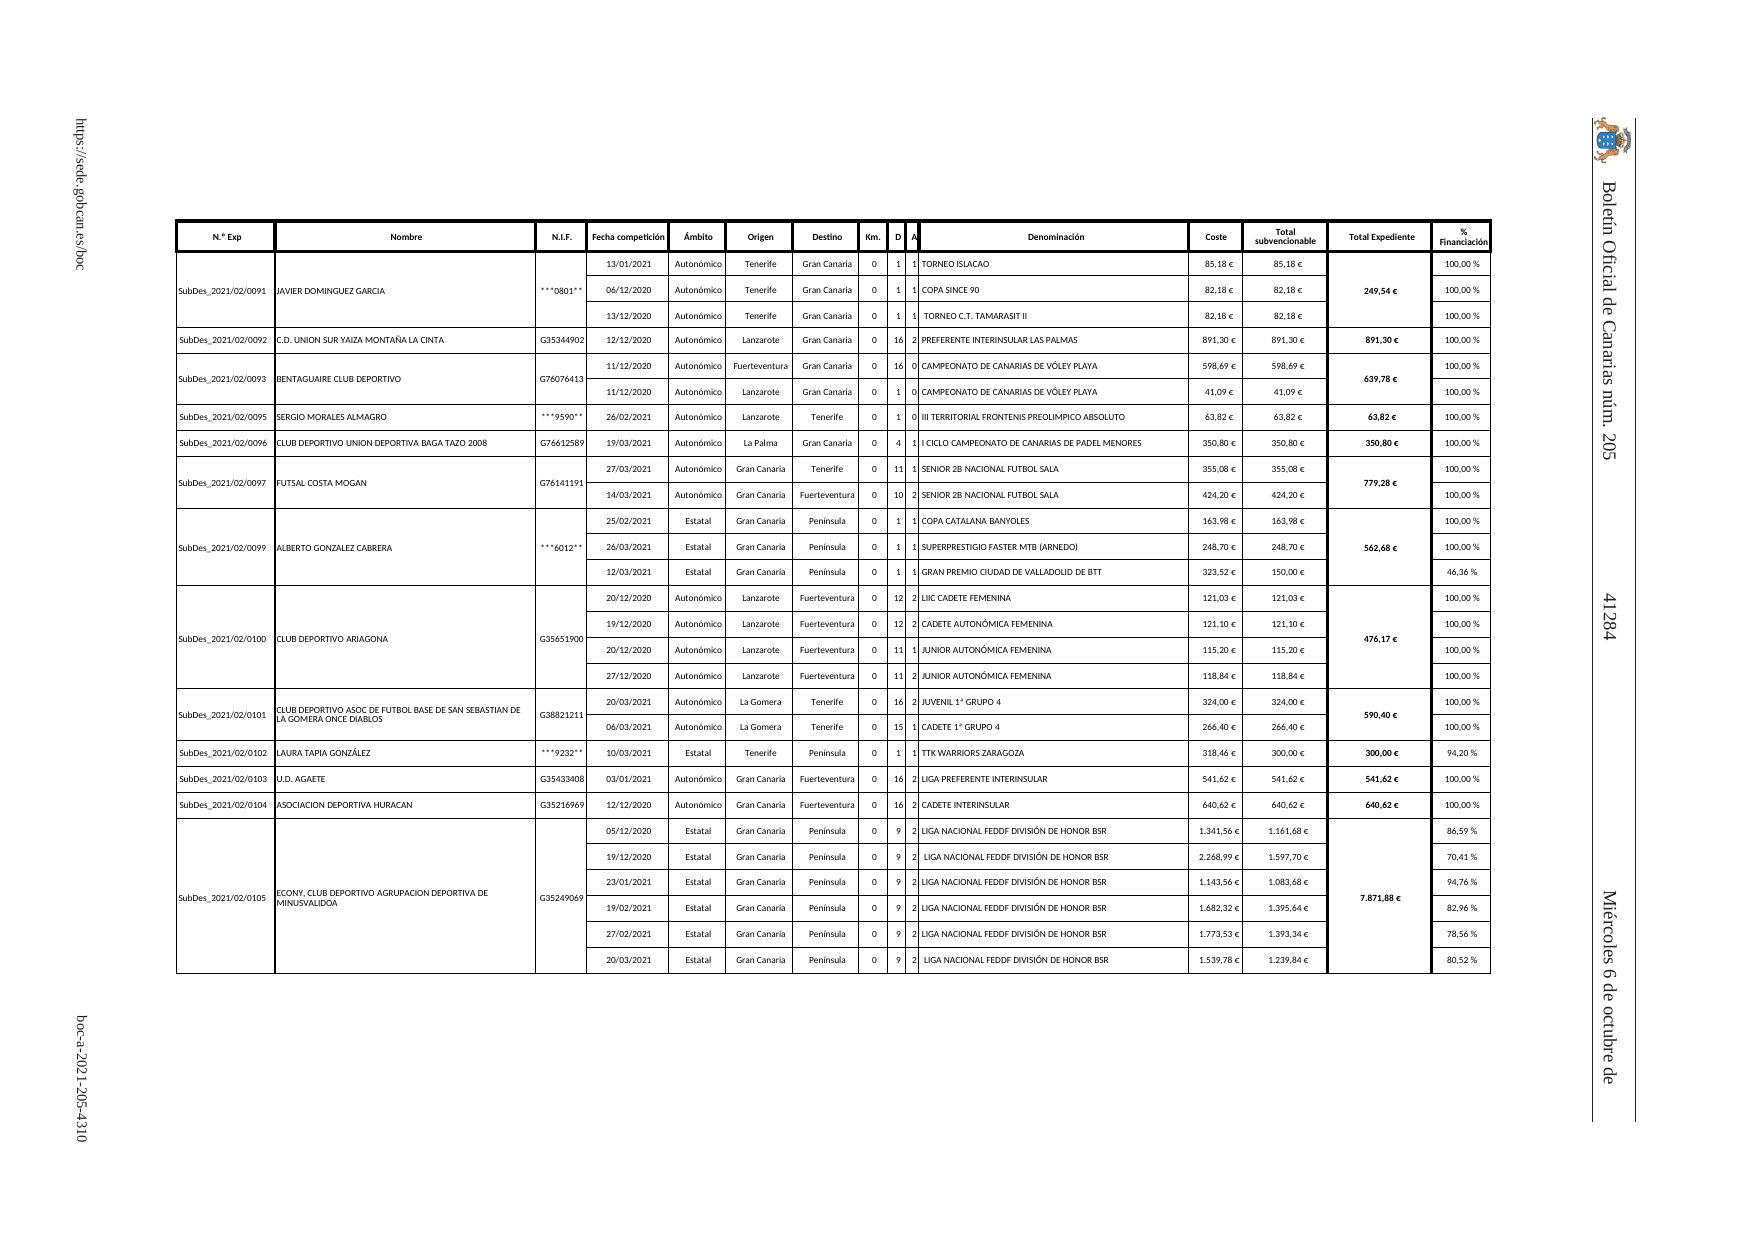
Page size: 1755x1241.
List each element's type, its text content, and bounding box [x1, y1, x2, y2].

table_cell 115,20 € [1243, 638, 1326, 662]
table_cell SubDes_2021/02/0104 [177, 793, 274, 817]
table_cell 323,52 € [1189, 560, 1242, 585]
table_cell Península [793, 819, 858, 843]
table_cell G76076413 [536, 354, 586, 404]
table_cell 300,00 € [1243, 741, 1326, 766]
table_cell 0 [859, 560, 887, 585]
table_header Origen [727, 223, 791, 250]
table_cell 100,00 % [1433, 586, 1490, 611]
table_cell 248,70 € [1189, 534, 1242, 559]
table_cell 424,20 € [1189, 483, 1242, 507]
table_cell 100,00 % [1433, 715, 1490, 740]
table_cell 121,10 € [1243, 612, 1326, 637]
table_cell 2 [906, 767, 918, 792]
table_cell 1 [906, 457, 918, 482]
table_cell Gran Canaria [726, 457, 792, 482]
text https://sede.gobcan.es/boc [73, 118, 90, 273]
table_cell Estatal [669, 922, 725, 947]
table_cell 266,40 € [1189, 715, 1242, 740]
table_cell 2 [906, 844, 918, 869]
table_cell 0 [906, 354, 918, 378]
table_cell COPA SINCE 90 [919, 276, 1188, 301]
table_cell Fuerteventura [793, 664, 858, 688]
table_cell 100,00 % [1433, 302, 1490, 327]
table_cell Autonómico [669, 379, 725, 404]
table_cell 0 [859, 844, 887, 869]
table_cell Estatal [669, 844, 725, 869]
table_cell 2 [906, 948, 918, 972]
table_cell LIGA NACIONAL FEDDF DIVISIÓN DE HONOR BSR [919, 844, 1188, 869]
table_cell LIGA PREFERENTE INTERINSULAR [919, 767, 1188, 792]
table_cell Tenerife [726, 741, 792, 766]
table_cell 2 [906, 483, 918, 507]
table_cell Estatal [669, 741, 725, 766]
table_cell 12/12/2020 [587, 328, 668, 352]
table_cell 100,00 % [1433, 405, 1490, 430]
table_cell 9 [888, 896, 905, 921]
table_cell 16 [888, 328, 905, 352]
table_cell Tenerife [793, 405, 858, 430]
table_cell 20/03/2021 [587, 689, 668, 714]
table_cell 11 [888, 457, 905, 482]
table_cell La Gomera [726, 689, 792, 714]
table_cell Gran Canaria [726, 844, 792, 869]
table_cell ***0801** [536, 253, 586, 327]
table_cell G38821211 [536, 689, 586, 740]
table_cell SubDes_2021/02/0105 [177, 819, 274, 972]
table_cell 82,18 € [1189, 302, 1242, 327]
table_cell ***9590** [536, 405, 586, 430]
table_cell Tenerife [793, 715, 858, 740]
table_cell 100,00 % [1433, 793, 1490, 817]
table_cell 2.268,99 € [1189, 844, 1242, 869]
table_cell Gran Canaria [793, 328, 858, 352]
table_cell 20/03/2021 [587, 948, 668, 972]
table_cell 11/12/2020 [587, 379, 668, 404]
table_cell 1 [906, 276, 918, 301]
table_cell JUVENIL 1ª GRUPO 4 [919, 689, 1188, 714]
table_cell 9 [888, 922, 905, 947]
table_cell 16 [888, 354, 905, 378]
table_cell 779,28 € [1329, 457, 1430, 507]
table_cell 0 [859, 767, 887, 792]
table_cell SubDes_2021/02/0096 [177, 431, 274, 456]
table_cell SubDes_2021/02/0100 [177, 586, 274, 688]
table_cell 2 [906, 922, 918, 947]
table_cell 0 [859, 457, 887, 482]
table_cell 46,36 % [1433, 560, 1490, 585]
table_cell Autonómico [669, 405, 725, 430]
table_cell 10 [888, 483, 905, 507]
table_cell 63,82 € [1189, 405, 1242, 430]
table_cell 118,84 € [1189, 664, 1242, 688]
table_cell 1 [906, 534, 918, 559]
table_cell Autonómico [669, 457, 725, 482]
table_cell Estatal [669, 560, 725, 585]
table_cell 598,69 € [1243, 354, 1326, 378]
table_cell 115,20 € [1189, 638, 1242, 662]
table_cell Gran Canaria [726, 793, 792, 817]
table_cell 1.393,34 € [1243, 922, 1326, 947]
table_cell 63,82 € [1329, 405, 1430, 430]
table_cell Fuerteventura [793, 767, 858, 792]
table_cell 03/01/2021 [587, 767, 668, 792]
table_header Total subvencionable [1244, 223, 1326, 250]
table_cell Autonómico [669, 302, 725, 327]
text 41284 [1600, 593, 1621, 642]
table_cell Gran Canaria [793, 253, 858, 275]
table_cell 0 [859, 948, 887, 972]
table_cell 0 [859, 302, 887, 327]
table_cell 16 [888, 793, 905, 817]
table_cell 80,52 % [1433, 948, 1490, 972]
table_cell TORNEO ISLACAO [919, 253, 1188, 275]
table_cell 350,80 € [1329, 431, 1430, 456]
table_cell 2 [906, 689, 918, 714]
table_cell Autonómico [669, 715, 725, 740]
table_cell Gran Canaria [793, 431, 858, 456]
table_cell Lanzarote [726, 379, 792, 404]
table_cell 11 [888, 638, 905, 662]
table_cell Fuerteventura [793, 612, 858, 637]
table_cell 16 [888, 767, 905, 792]
table_cell 0 [859, 431, 887, 456]
table_header A [907, 223, 917, 250]
table_cell 1 [888, 302, 905, 327]
table_cell 640,62 € [1189, 793, 1242, 817]
table_cell SubDes_2021/02/0091 [177, 253, 274, 327]
table_cell 27/12/2020 [587, 664, 668, 688]
table_cell ***6012** [536, 509, 586, 585]
table_cell 0 [859, 586, 887, 611]
table_cell G76141191 [536, 457, 586, 507]
table_cell 0 [859, 715, 887, 740]
table_cell COPA CATALANA BANYOLES [919, 509, 1188, 533]
table_cell Gran Canaria [726, 948, 792, 972]
table_cell 0 [859, 793, 887, 817]
table_cell 541,62 € [1243, 767, 1326, 792]
table_cell 118,84 € [1243, 664, 1326, 688]
table_cell Autonómico [669, 483, 725, 507]
table_cell 1 [906, 741, 918, 766]
table_cell 541,62 € [1189, 767, 1242, 792]
table_cell 0 [859, 276, 887, 301]
table_cell Península [793, 870, 858, 895]
table_cell 324,00 € [1189, 689, 1242, 714]
table_cell 82,18 € [1189, 276, 1242, 301]
table_cell Gran Canaria [726, 560, 792, 585]
table_cell Autonómico [669, 328, 725, 352]
table_header Nombre [277, 223, 534, 250]
table_cell 0 [859, 870, 887, 895]
table_cell 121,03 € [1189, 586, 1242, 611]
table_cell 2 [906, 612, 918, 637]
table_cell SubDes_2021/02/0092 [177, 328, 274, 352]
table_cell U.D. AGAETE [276, 767, 535, 792]
table_cell III TERRITORIAL FRONTENIS PREOLIMPICO ABSOLUTO [919, 405, 1188, 430]
table_cell 25/02/2021 [587, 509, 668, 533]
table_cell 1.773,53 € [1189, 922, 1242, 947]
table_cell 9 [888, 819, 905, 843]
table_header Destino [794, 223, 857, 250]
table_cell 266,40 € [1243, 715, 1326, 740]
table_cell 10/03/2021 [587, 741, 668, 766]
table_cell 19/03/2021 [587, 431, 668, 456]
table_cell Lanzarote [726, 638, 792, 662]
table_cell SubDes_2021/02/0101 [177, 689, 274, 740]
table_cell 0 [859, 664, 887, 688]
table_cell 541,62 € [1329, 767, 1430, 792]
table_cell 100,00 % [1433, 509, 1490, 533]
table_cell LIGA NACIONAL FEDDF DIVISIÓN DE HONOR BSR [919, 948, 1188, 972]
table_cell 350,80 € [1189, 431, 1242, 456]
table_cell SubDes_2021/02/0097 [177, 457, 274, 507]
table_cell Península [793, 948, 858, 972]
table_cell GRAN PREMIO CIUDAD DE VALLADOLID DE BTT [919, 560, 1188, 585]
table_cell 2 [906, 819, 918, 843]
table_cell 100,00 % [1433, 689, 1490, 714]
table_cell Península [793, 922, 858, 947]
table_cell 0 [859, 612, 887, 637]
table_cell 2 [906, 328, 918, 352]
table_cell 19/12/2020 [587, 844, 668, 869]
table_cell G76612589 [536, 431, 586, 456]
table_cell 26/03/2021 [587, 534, 668, 559]
table_cell ECONY, CLUB DEPORTIVO AGRUPACION DEPORTIVA DE MINUSVALIDOA [276, 819, 535, 972]
table_cell CADETE AUTONÓMICA FEMENINA [919, 612, 1188, 637]
table_cell 318,46 € [1189, 741, 1242, 766]
table_cell 20/12/2020 [587, 638, 668, 662]
table_cell CAMPEONATO DE CANARIAS DE VÓLEY PLAYA [919, 354, 1188, 378]
table_cell Estatal [669, 819, 725, 843]
table_cell 94,20 % [1433, 741, 1490, 766]
table_cell Tenerife [793, 457, 858, 482]
table_cell 249,54 € [1329, 253, 1430, 327]
table_cell Estatal [669, 896, 725, 921]
table_cell 248,70 € [1243, 534, 1326, 559]
table_cell Autonómico [669, 354, 725, 378]
table_cell 0 [859, 253, 887, 275]
table_cell 12 [888, 586, 905, 611]
table_cell G35216969 [536, 793, 586, 817]
table_cell 300,00 € [1329, 741, 1430, 766]
table_cell 100,00 % [1433, 767, 1490, 792]
table_cell SubDes_2021/02/0093 [177, 354, 274, 404]
table_cell 1 [906, 638, 918, 662]
table_cell LIGA NACIONAL FEDDF DIVISIÓN DE HONOR BSR [919, 922, 1188, 947]
table_header Km. [860, 223, 886, 250]
table_header Coste [1190, 223, 1241, 250]
table_cell 94,76 % [1433, 870, 1490, 895]
table_cell Península [793, 534, 858, 559]
table_cell Lanzarote [726, 586, 792, 611]
table_cell Fuerteventura [793, 483, 858, 507]
table_cell 12/12/2020 [587, 793, 668, 817]
table_cell 1.682,32 € [1189, 896, 1242, 921]
table_cell 0 [859, 819, 887, 843]
table_cell CADETE INTERINSULAR [919, 793, 1188, 817]
table_cell 23/01/2021 [587, 870, 668, 895]
table_cell Gran Canaria [726, 509, 792, 533]
table_cell 1.161,68 € [1243, 819, 1326, 843]
table_header % Financiación [1433, 223, 1489, 250]
table_cell Fuerteventura [793, 586, 858, 611]
table_cell 0 [859, 741, 887, 766]
table_cell 11/12/2020 [587, 354, 668, 378]
table_cell Gran Canaria [726, 767, 792, 792]
table_cell SubDes_2021/02/0099 [177, 509, 274, 585]
table_cell Autonómico [669, 767, 725, 792]
table_cell 26/02/2021 [587, 405, 668, 430]
table_cell 1 [906, 253, 918, 275]
table_cell G35249069 [536, 819, 586, 972]
table_cell 0 [859, 638, 887, 662]
table_cell 1.143,56 € [1189, 870, 1242, 895]
table_cell G35651900 [536, 586, 586, 688]
table_cell 27/02/2021 [587, 922, 668, 947]
table_cell SERGIO MORALES ALMAGRO [276, 405, 535, 430]
table_header Denominación [921, 223, 1187, 250]
table_cell SubDes_2021/02/0103 [177, 767, 274, 792]
text Miércoles 6 de octubre de 2021 [1598, 890, 1621, 1124]
table_cell PREFERENTE INTERINSULAR LAS PALMAS [919, 328, 1188, 352]
table_cell 63,82 € [1243, 405, 1326, 430]
table_cell Gran Canaria [793, 276, 858, 301]
table_cell 1 [906, 715, 918, 740]
table_header Ámbito [670, 223, 724, 250]
table_cell 0 [859, 354, 887, 378]
table_cell 11 [888, 664, 905, 688]
table_cell 1 [888, 741, 905, 766]
table_cell I CICLO CAMPEONATO DE CANARIAS DE PADEL MENORES [919, 431, 1188, 456]
table_cell 1 [888, 276, 905, 301]
table_cell 82,96 % [1433, 896, 1490, 921]
table_cell 41,09 € [1243, 379, 1326, 404]
table_cell Estatal [669, 509, 725, 533]
table_cell 1 [888, 534, 905, 559]
table_cell Península [793, 741, 858, 766]
table_cell 1 [888, 560, 905, 585]
table_cell 590,40 € [1329, 689, 1430, 740]
table_cell Gran Canaria [726, 534, 792, 559]
table_cell 05/12/2020 [587, 819, 668, 843]
table_cell 12 [888, 612, 905, 637]
table_cell 0 [859, 896, 887, 921]
table_cell 100,00 % [1433, 638, 1490, 662]
table_cell 891,30 € [1329, 328, 1430, 352]
table_cell Gran Canaria [726, 922, 792, 947]
table_cell 06/03/2021 [587, 715, 668, 740]
table_cell 891,30 € [1243, 328, 1326, 352]
table_cell 891,30 € [1189, 328, 1242, 352]
table_cell 0 [906, 405, 918, 430]
table_header Total Expediente [1329, 223, 1430, 250]
table_cell 150,00 € [1243, 560, 1326, 585]
table_cell 1 [888, 405, 905, 430]
table_header N.º Exp [178, 223, 273, 250]
table_cell Gran Canaria [793, 354, 858, 378]
table_cell 9 [888, 948, 905, 972]
table_cell 9 [888, 870, 905, 895]
table_cell 100,00 % [1433, 379, 1490, 404]
table_cell CLUB DEPORTIVO UNION DEPORTIVA BAGA TAZO 2008 [276, 431, 535, 456]
table_cell 424,20 € [1243, 483, 1326, 507]
table_cell 1 [906, 509, 918, 533]
table_cell JAVIER DOMINGUEZ GARCIA [276, 253, 535, 327]
table_cell 82,18 € [1243, 302, 1326, 327]
table_cell 1 [906, 431, 918, 456]
table_cell Estatal [669, 948, 725, 972]
table_cell TTK WARRIORS ZARAGOZA [919, 741, 1188, 766]
table_cell 1 [906, 560, 918, 585]
text boc-a-2021-205-4310 [74, 1016, 91, 1145]
table_cell La Gomera [726, 715, 792, 740]
table_cell 640,62 € [1329, 793, 1430, 817]
table_cell Gran Canaria [793, 379, 858, 404]
table_cell Autonómico [669, 253, 725, 275]
table_cell Tenerife [726, 302, 792, 327]
table_cell Fuerteventura [793, 638, 858, 662]
table_cell Península [793, 560, 858, 585]
table_cell SubDes_2021/02/0102 [177, 741, 274, 766]
table_cell Tenerife [793, 689, 858, 714]
table_cell 15 [888, 715, 905, 740]
table_cell Autonómico [669, 664, 725, 688]
table_cell Tenerife [726, 253, 792, 275]
table_cell 100,00 % [1433, 354, 1490, 378]
table_cell 27/03/2021 [587, 457, 668, 482]
table_cell Fuerteventura [726, 354, 792, 378]
table_cell SENIOR 2B NACIONAL FUTBOL SALA [919, 457, 1188, 482]
table_cell CADETE 1ª GRUPO 4 [919, 715, 1188, 740]
table_cell 1.341,56 € [1189, 819, 1242, 843]
table_cell Lanzarote [726, 612, 792, 637]
table_header N.I.F. [537, 223, 585, 250]
table_cell 14/03/2021 [587, 483, 668, 507]
table_cell 1 [888, 253, 905, 275]
table_cell CLUB DEPORTIVO ASOC DE FUTBOL BASE DE SAN SEBASTIAN DE LA GOMERA ONCE DIABLOS [276, 689, 535, 740]
table_cell Gran Canaria [726, 896, 792, 921]
table_cell Lanzarote [726, 405, 792, 430]
table_header D [889, 223, 904, 250]
table_cell 4 [888, 431, 905, 456]
table_cell 1.083,68 € [1243, 870, 1326, 895]
table_cell 0 [859, 534, 887, 559]
table_cell 2 [906, 896, 918, 921]
table_cell C.D. UNION SUR YAIZA MONTAÑA LA CINTA [276, 328, 535, 352]
table_cell 100,00 % [1433, 612, 1490, 637]
table_cell Gran Canaria [726, 483, 792, 507]
table_cell 16 [888, 689, 905, 714]
table_cell 1.239,84 € [1243, 948, 1326, 972]
table_cell CLUB DEPORTIVO ARIAGONA [276, 586, 535, 688]
table_cell Lanzarote [726, 328, 792, 352]
table_cell 100,00 % [1433, 457, 1490, 482]
table_cell LIIC CADETE FEMENINA [919, 586, 1188, 611]
table_cell 86,59 % [1433, 819, 1490, 843]
table_cell Autonómico [669, 612, 725, 637]
table_cell 100,00 % [1433, 431, 1490, 456]
table_cell 1.395,64 € [1243, 896, 1326, 921]
table_cell 1.597,70 € [1243, 844, 1326, 869]
table_cell 639,78 € [1329, 354, 1430, 404]
table_cell 598,69 € [1189, 354, 1242, 378]
table_cell 2 [906, 870, 918, 895]
table_cell Península [793, 844, 858, 869]
table_cell 100,00 % [1433, 253, 1490, 275]
table_cell 70,41 % [1433, 844, 1490, 869]
table_cell ASOCIACION DEPORTIVA HURACAN [276, 793, 535, 817]
table_cell 121,10 € [1189, 612, 1242, 637]
table_cell 20/12/2020 [587, 586, 668, 611]
table_cell 100,00 % [1433, 534, 1490, 559]
table_cell 100,00 % [1433, 276, 1490, 301]
table_cell 0 [859, 922, 887, 947]
table_cell 1 [906, 302, 918, 327]
table_cell 163,98 € [1243, 509, 1326, 533]
table_cell 0 [906, 379, 918, 404]
table_cell 78,56 % [1433, 922, 1490, 947]
table_cell 1.539,78 € [1189, 948, 1242, 972]
table_cell 163,98 € [1189, 509, 1242, 533]
table_cell LAURA TAPIA GONZÁLEZ [276, 741, 535, 766]
table_cell Estatal [669, 534, 725, 559]
table_cell 0 [859, 379, 887, 404]
table_cell 100,00 % [1433, 483, 1490, 507]
table_cell LIGA NACIONAL FEDDF DIVISIÓN DE HONOR BSR [919, 819, 1188, 843]
table_cell 324,00 € [1243, 689, 1326, 714]
table_cell 640,62 € [1243, 793, 1326, 817]
table_cell G35344902 [536, 328, 586, 352]
table_cell BENTAGUAIRE CLUB DEPORTIVO [276, 354, 535, 404]
table_cell G35433408 [536, 767, 586, 792]
table_cell Gran Canaria [726, 870, 792, 895]
table_cell 476,17 € [1329, 586, 1430, 688]
table_cell 2 [906, 586, 918, 611]
table_cell 13/01/2021 [587, 253, 668, 275]
table_cell SUPERPRESTIGIO FASTER MTB (ARNEDO) [919, 534, 1188, 559]
table_cell 13/12/2020 [587, 302, 668, 327]
table_cell 7.871,88 € [1329, 819, 1430, 972]
table_cell 19/12/2020 [587, 612, 668, 637]
table_cell 0 [859, 509, 887, 533]
table_cell 41,09 € [1189, 379, 1242, 404]
table_cell 2 [906, 664, 918, 688]
table_cell JUNIOR AUTONÓMICA FEMENINA [919, 638, 1188, 662]
text Boletín Oficial de Canarias núm. 205 [1599, 181, 1621, 462]
table_cell 19/02/2021 [587, 896, 668, 921]
table_cell 9 [888, 844, 905, 869]
table_cell 85,18 € [1243, 253, 1326, 275]
table_cell TORNEO C.T. TAMARASIT II [919, 302, 1188, 327]
table_cell 350,80 € [1243, 431, 1326, 456]
table_cell 2 [906, 793, 918, 817]
table_cell Lanzarote [726, 664, 792, 688]
table_cell 355,08 € [1243, 457, 1326, 482]
table_cell SENIOR 2B NACIONAL FUTBOL SALA [919, 483, 1188, 507]
table_cell JUNIOR AUTONÓMICA FEMENINA [919, 664, 1188, 688]
table_header Fecha competición [588, 223, 667, 250]
table_cell 562,68 € [1329, 509, 1430, 585]
table_cell Tenerife [726, 276, 792, 301]
table_cell Autonómico [669, 276, 725, 301]
table_cell Gran Canaria [793, 302, 858, 327]
table_cell FUTSAL COSTA MOGAN [276, 457, 535, 507]
table_cell SubDes_2021/02/0095 [177, 405, 274, 430]
table_cell 355,08 € [1189, 457, 1242, 482]
table_cell 0 [859, 328, 887, 352]
table_cell Estatal [669, 870, 725, 895]
table_cell La Palma [726, 431, 792, 456]
table_cell 121,03 € [1243, 586, 1326, 611]
table_cell Fuerteventura [793, 793, 858, 817]
table_cell LIGA NACIONAL FEDDF DIVISIÓN DE HONOR BSR [919, 870, 1188, 895]
table_cell 06/12/2020 [587, 276, 668, 301]
table_cell Península [793, 509, 858, 533]
table_cell 100,00 % [1433, 328, 1490, 352]
table_cell Península [793, 896, 858, 921]
table_cell ALBERTO GONZALEZ CABRERA [276, 509, 535, 585]
table_cell Autonómico [669, 793, 725, 817]
table_cell 0 [859, 689, 887, 714]
table_cell 85,18 € [1189, 253, 1242, 275]
table_cell Gran Canaria [726, 819, 792, 843]
table_cell 1 [888, 509, 905, 533]
table_cell 0 [859, 483, 887, 507]
table_cell 0 [859, 405, 887, 430]
table_cell Autonómico [669, 431, 725, 456]
table_cell Autonómico [669, 638, 725, 662]
table_cell Autonómico [669, 586, 725, 611]
table_cell 82,18 € [1243, 276, 1326, 301]
table_cell 1 [888, 379, 905, 404]
table_cell LIGA NACIONAL FEDDF DIVISIÓN DE HONOR BSR [919, 896, 1188, 921]
table_cell 100,00 % [1433, 664, 1490, 688]
table_cell Autonómico [669, 689, 725, 714]
table_cell ***9232** [536, 741, 586, 766]
table_cell 12/03/2021 [587, 560, 668, 585]
table_cell CAMPEONATO DE CANARIAS DE VÓLEY PLAYA [919, 379, 1188, 404]
